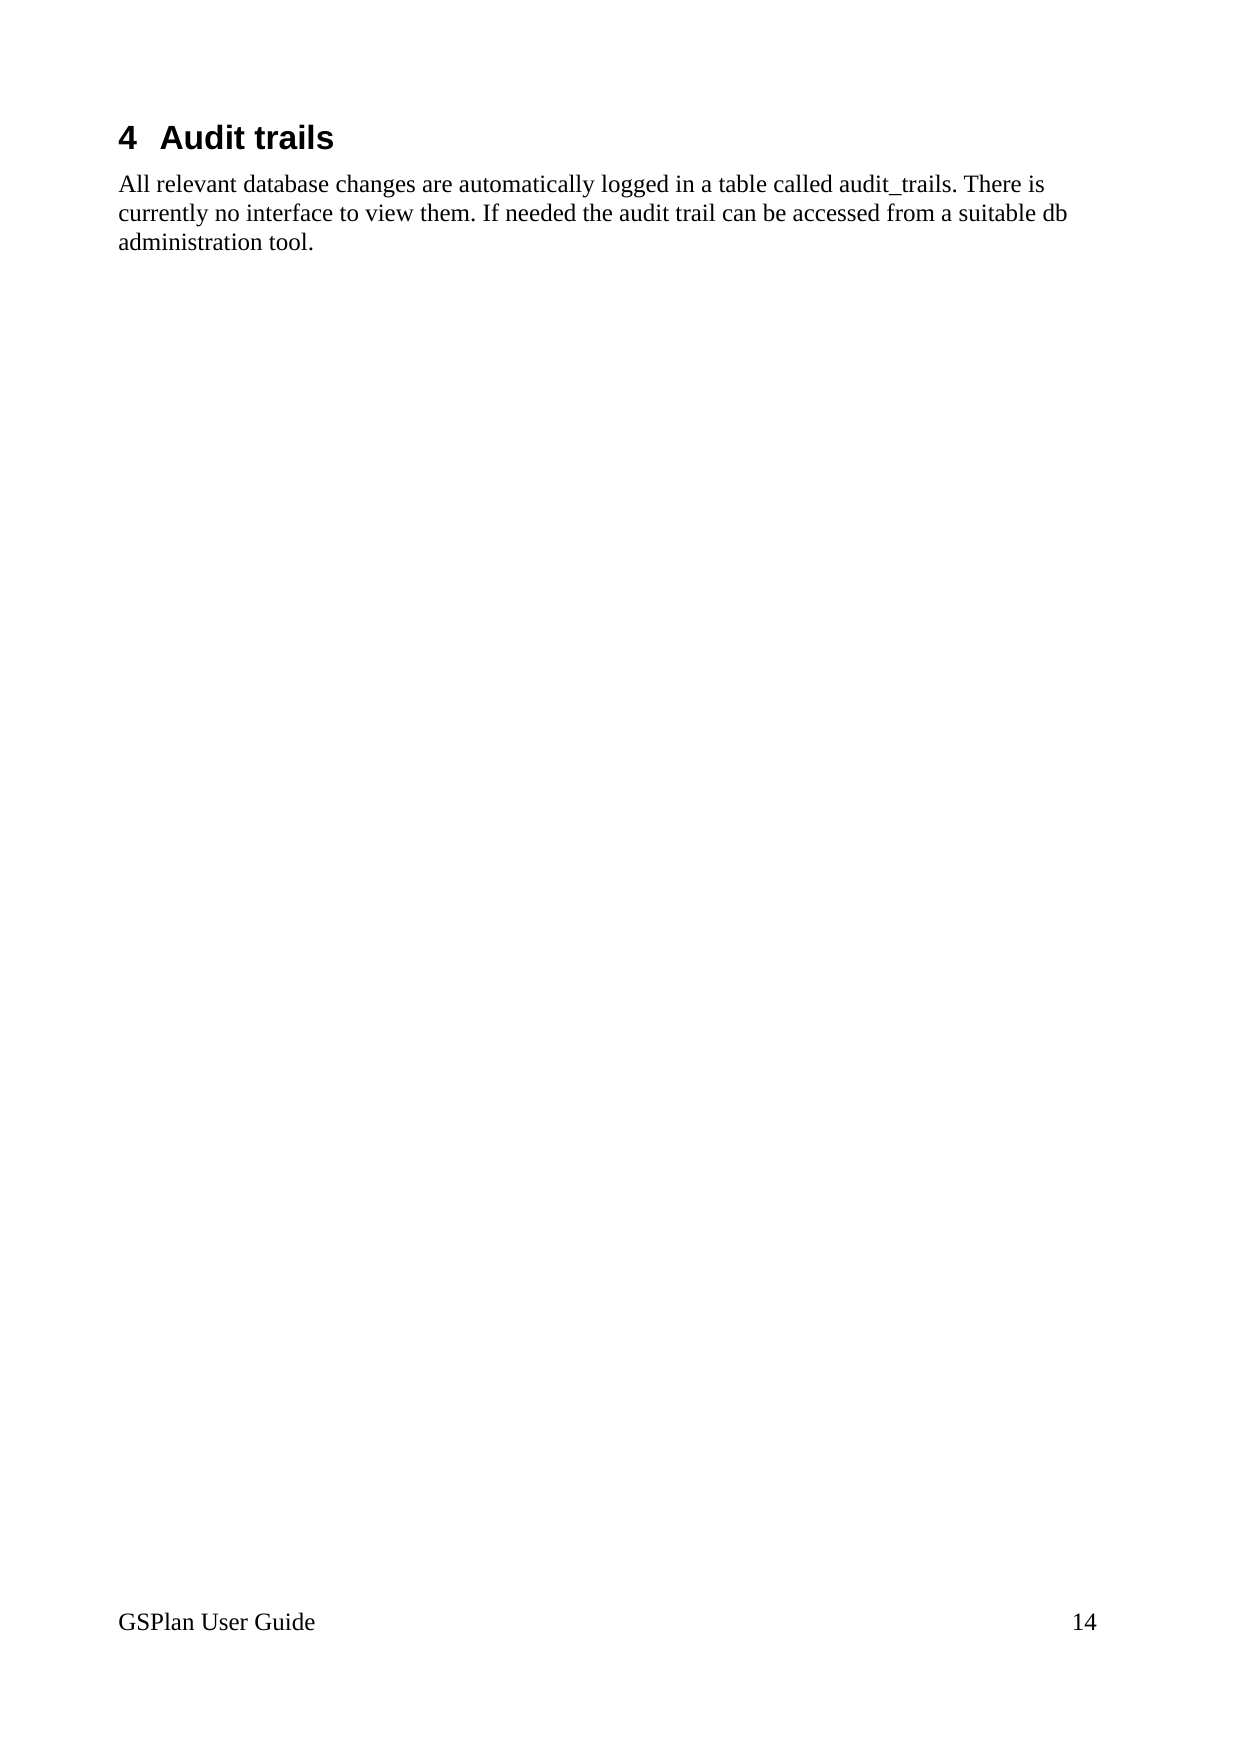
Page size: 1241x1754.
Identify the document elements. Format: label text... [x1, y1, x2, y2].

text All relevant database changes are automatically logged in a table called audit_trails. There is currently no interface to view them. If needed the audit trail can be accessed from a suitable db administration tool. [118, 169, 1122, 256]
subtitle Audit trails [118, 118, 1122, 157]
